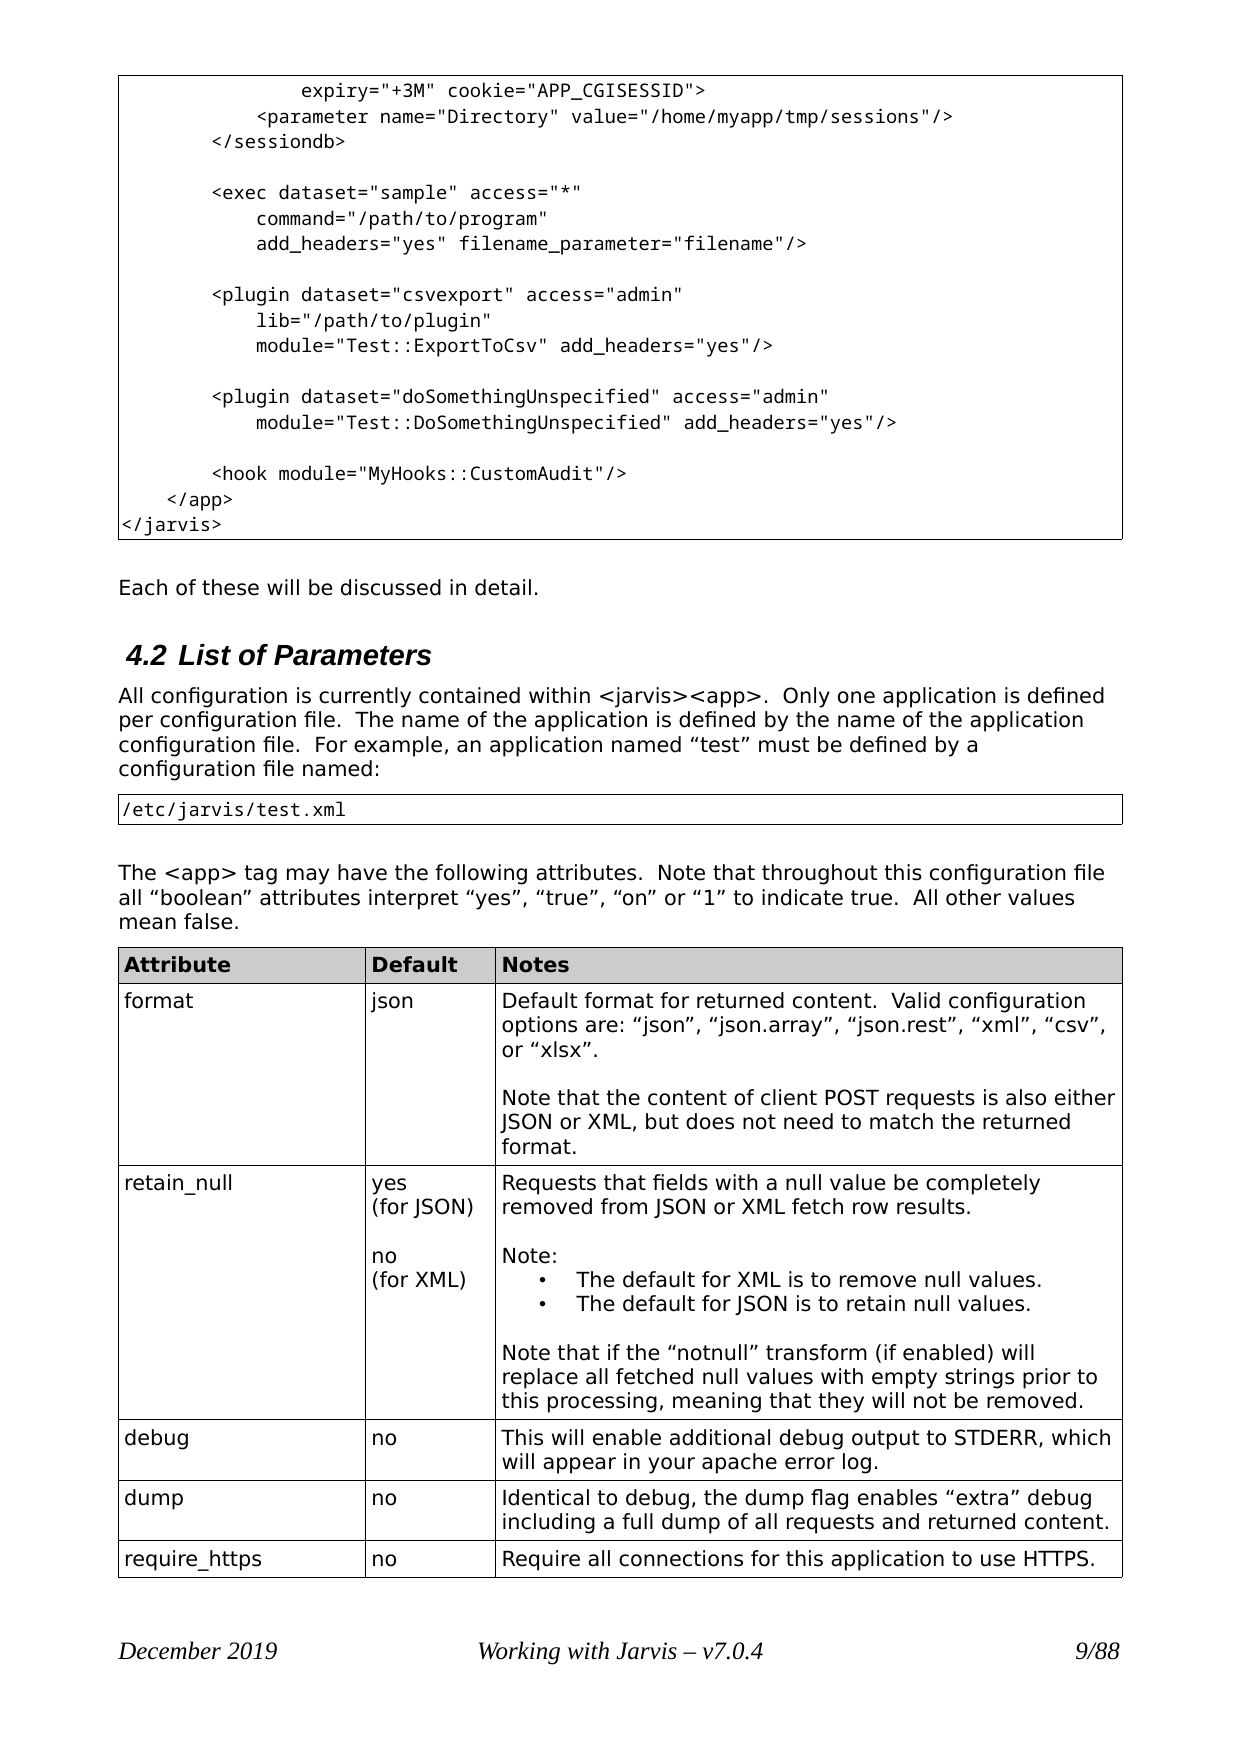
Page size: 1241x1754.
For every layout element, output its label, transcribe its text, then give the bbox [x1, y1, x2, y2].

text All configuration is currently contained within <jarvis><app>. Only one application is defined per configuration file. The name of the application is defined by the name of the application configuration file. For example, an application named “test” must be defined by a configuration file named: [118, 684, 1122, 781]
text <exec dataset="sample" access="*" [119, 177, 1122, 203]
table_cell Identical to debug, the dump flag enables “extra” debug including a full dump of all requests and returned content. [496, 1481, 1122, 1540]
text <parameter name="Directory" value="/home/myapp/tmp/sessions"/> [119, 101, 1122, 126]
table_cell dump [119, 1481, 365, 1540]
table_cell no [366, 1420, 495, 1480]
subtitle List of Parameters [118, 638, 1122, 672]
table_header Default [366, 948, 495, 983]
text module="Test::DoSomethingUnspecified" add_headers="yes"/> [119, 407, 1122, 435]
text /etc/jarvis/test.xml [119, 795, 1122, 824]
text <plugin dataset="doSomethingUnspecified" access="admin" [119, 381, 1122, 407]
table_cell require_https [119, 1541, 365, 1577]
table_cell format [119, 984, 365, 1165]
text lib="/path/to/plugin" [119, 305, 1122, 330]
text </sessiondb> [119, 126, 1122, 154]
table_cell debug [119, 1420, 365, 1480]
table_cell no [366, 1481, 495, 1540]
table_header Attribute [119, 948, 365, 983]
table_cell no [366, 1541, 495, 1577]
text command="/path/to/program" [119, 203, 1122, 228]
table_cell json [366, 984, 495, 1165]
table_cell yes (for JSON) no (for XML) [366, 1166, 495, 1419]
table_cell Default format for returned content. Valid configuration options are: “json”, “json.array”, “json.rest”, “xml”, “csv”, or “xlsx”. Note that the content of client POST requests is also either JSON or XML, but does not need to match the returned format. [496, 984, 1122, 1165]
table_cell Requests that fields with a null value be completely removed from JSON or XML fetch row results. Note: The default for XML is to remove null values. The default for JSON is to retain null values. Note that if the “notnull” transform (if enabled) will replace all fetched null values with empty strings prior to this processing, meaning that they will not be removed. [496, 1166, 1122, 1419]
table_cell This will enable additional debug output to STDERR, which will appear in your apache error log. [496, 1420, 1122, 1480]
text The <app> tag may have the following attributes. Note that throughout this configuration file all “boolean” attributes interpret “yes”, “true”, “on” or “1” to indicate true. All other values mean false. [118, 861, 1122, 934]
text module="Test::ExportToCsv" add_headers="yes"/> [119, 330, 1122, 358]
text add_headers="yes" filename_parameter="filename"/> [119, 228, 1122, 256]
table_cell retain_null [119, 1166, 365, 1419]
text </app> [119, 483, 1122, 509]
text <hook module="MyHooks::CustomAudit"/> [119, 458, 1122, 483]
text <plugin dataset="csvexport" access="admin" [119, 279, 1122, 305]
text expiry="+3M" cookie="APP_CGISESSID"> [119, 76, 1122, 101]
text Each of these will be discussed in detail. [118, 576, 1122, 601]
table_cell Require all connections for this application to use HTTPS. [496, 1541, 1122, 1577]
text </jarvis> [119, 509, 1122, 539]
table_header Notes [496, 948, 1122, 983]
